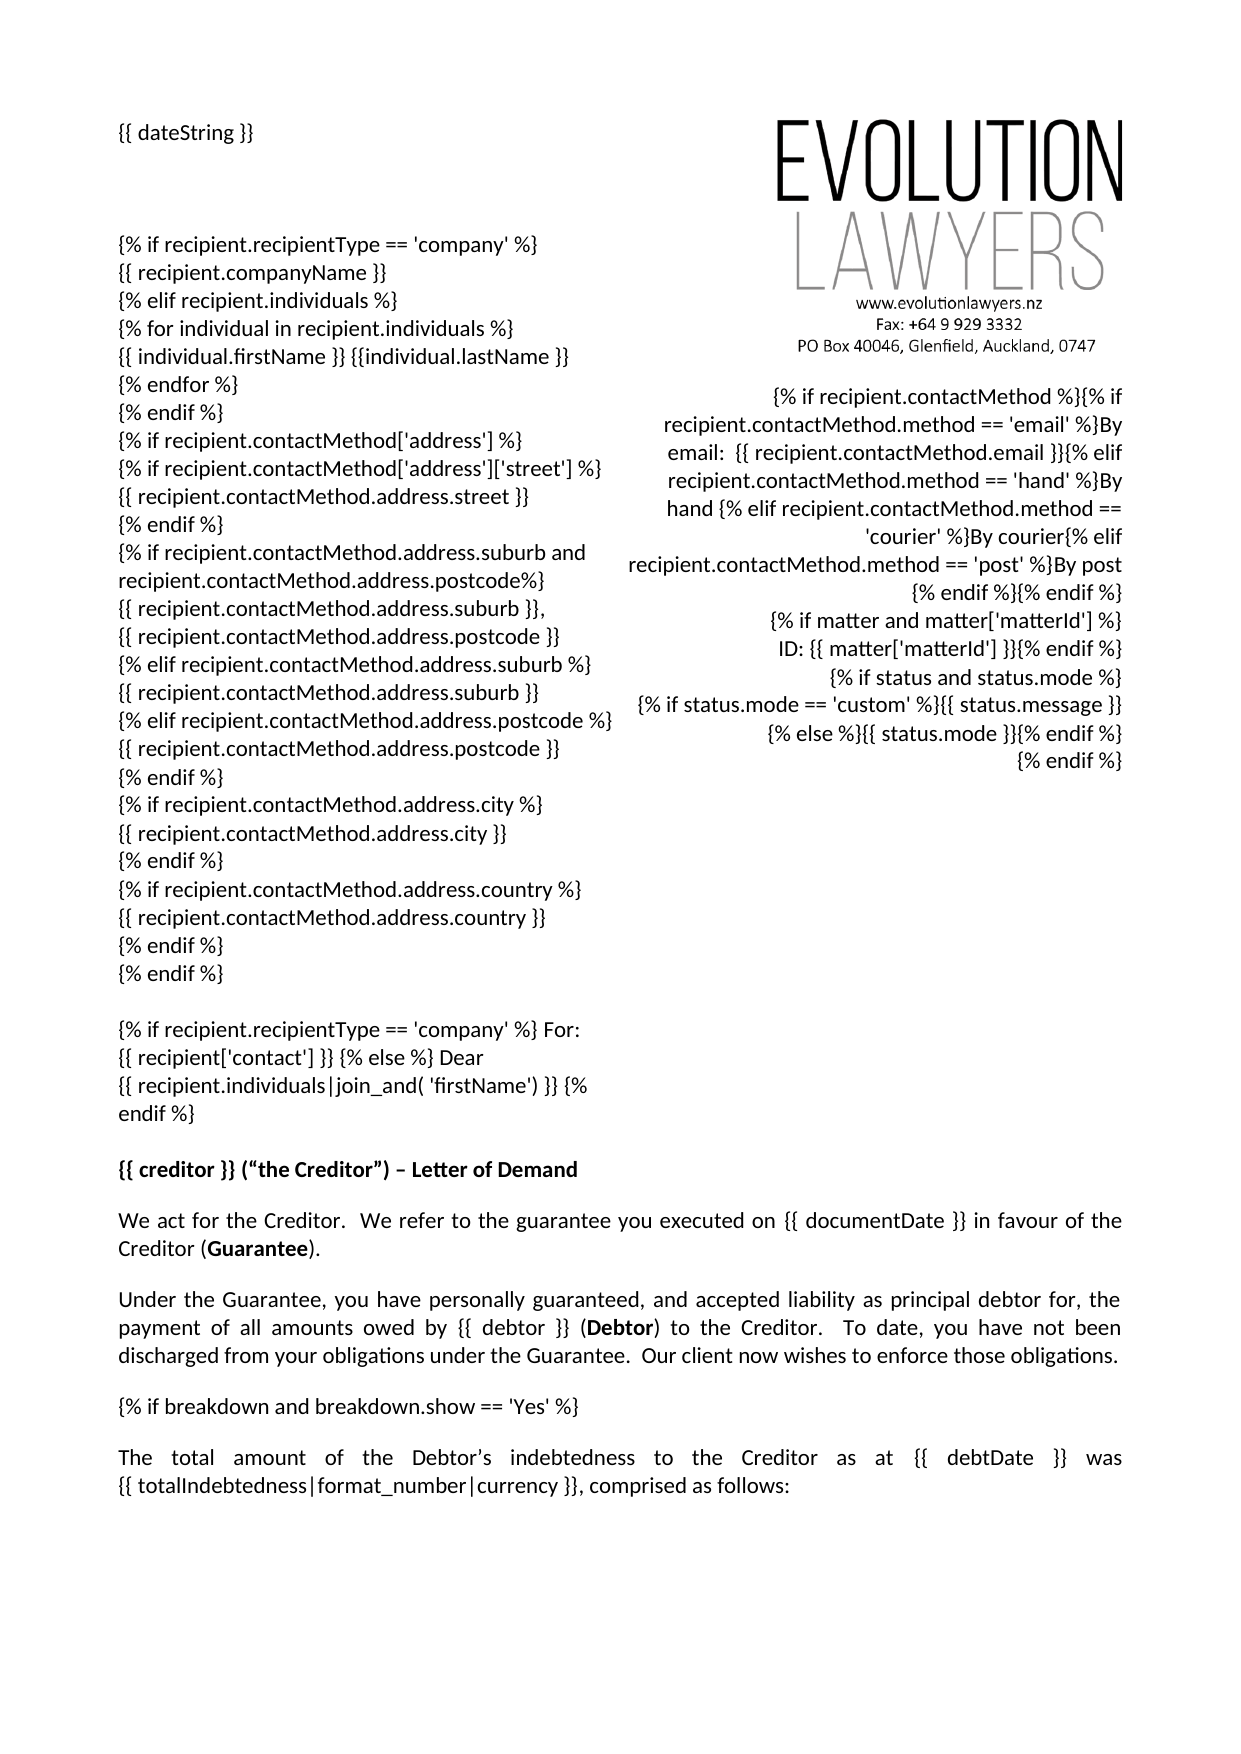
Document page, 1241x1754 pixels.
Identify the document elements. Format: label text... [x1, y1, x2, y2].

table_header {{ dateString }} {% if recipient.recipientType == 'company' %} {{ recipient.companyName }} {% elif recipient.individuals %} {% for individual in recipient.individuals %} {{ individual.firstName }} {{individual.lastName }} {% endfor %} {% endif %} {% if recipient.contactMethod['address'] %} {% if recipient.contactMethod['address']['street'] %} {{ recipient.contactMethod.address.street }} {% endif %} {% if recipient.contactMethod.address.suburb and recipient.contactMethod.address.postcode%} {{ recipient.contactMethod.address.suburb }}, {{ recipient.contactMethod.address.postcode }} {% elif recipient.contactMethod.address.suburb %} {{ recipient.contactMethod.address.suburb }} {% elif recipient.contactMethod.address.postcode %} {{ recipient.contactMethod.address.postcode }} {% endif %} {% if recipient.contactMethod.address.city %} {{ recipient.contactMethod.address.city }} {% endif %} {% if recipient.contactMethod.address.country %} {{ recipient.contactMethod.address.country }} {% endif %} {% endif %} [118, 118, 620, 1015]
picture [776, 118, 1123, 355]
table_header {% if recipient.contactMethod %}{% if recipient.contactMethod.method == 'email' %}By email: {{ recipient.contactMethod.email }}{% elif recipient.contactMethod.method == 'hand' %}By hand {% elif recipient.contactMethod.method == 'courier' %}By courier{% elif recipient.contactMethod.method == 'post' %}By post {% endif %}{% endif %} {% if matter and matter['matterId'] %} ID: {{ matter['matterId'] }}{% endif %} {% if status and status.mode %} {% if status.mode == 'custom' %}{{ status.message }}{% else %}{{ status.mode }}{% endif %} {% endif %} [620, 118, 1122, 1127]
text Under the Guarantee, you have personally guaranteed, and accepted liability as principal debtor for, the payment of all amounts owed by {{ debtor }} (Debtor) to the Creditor. To date, you have not been discharged from your obligations under the Guarantee. Our client now wishes to enforce those obligations. [118, 1285, 1122, 1369]
text The total amount of the Debtor’s indebtedness to the Creditor as at {{ debtDate }} was {{ totalIndebtedness|format_number|currency }}, comprised as follows: [118, 1443, 1122, 1499]
text {% if breakdown and breakdown.show == 'Yes' %} [118, 1392, 1122, 1420]
table_cell {% if recipient.recipientType == 'company' %} For: {{ recipient['contact'] }} {% else %} Dear {{ recipient.individuals|join_and( 'firstName') }} {% endif %} [118, 1015, 620, 1127]
text We act for the Creditor. We refer to the guarantee you executed on {{ documentDate }} in favour of the Creditor (Guarantee). [118, 1206, 1122, 1262]
subtitle {{ creditor }} (“the Creditor”) – Letter of Demand [118, 1155, 1122, 1183]
